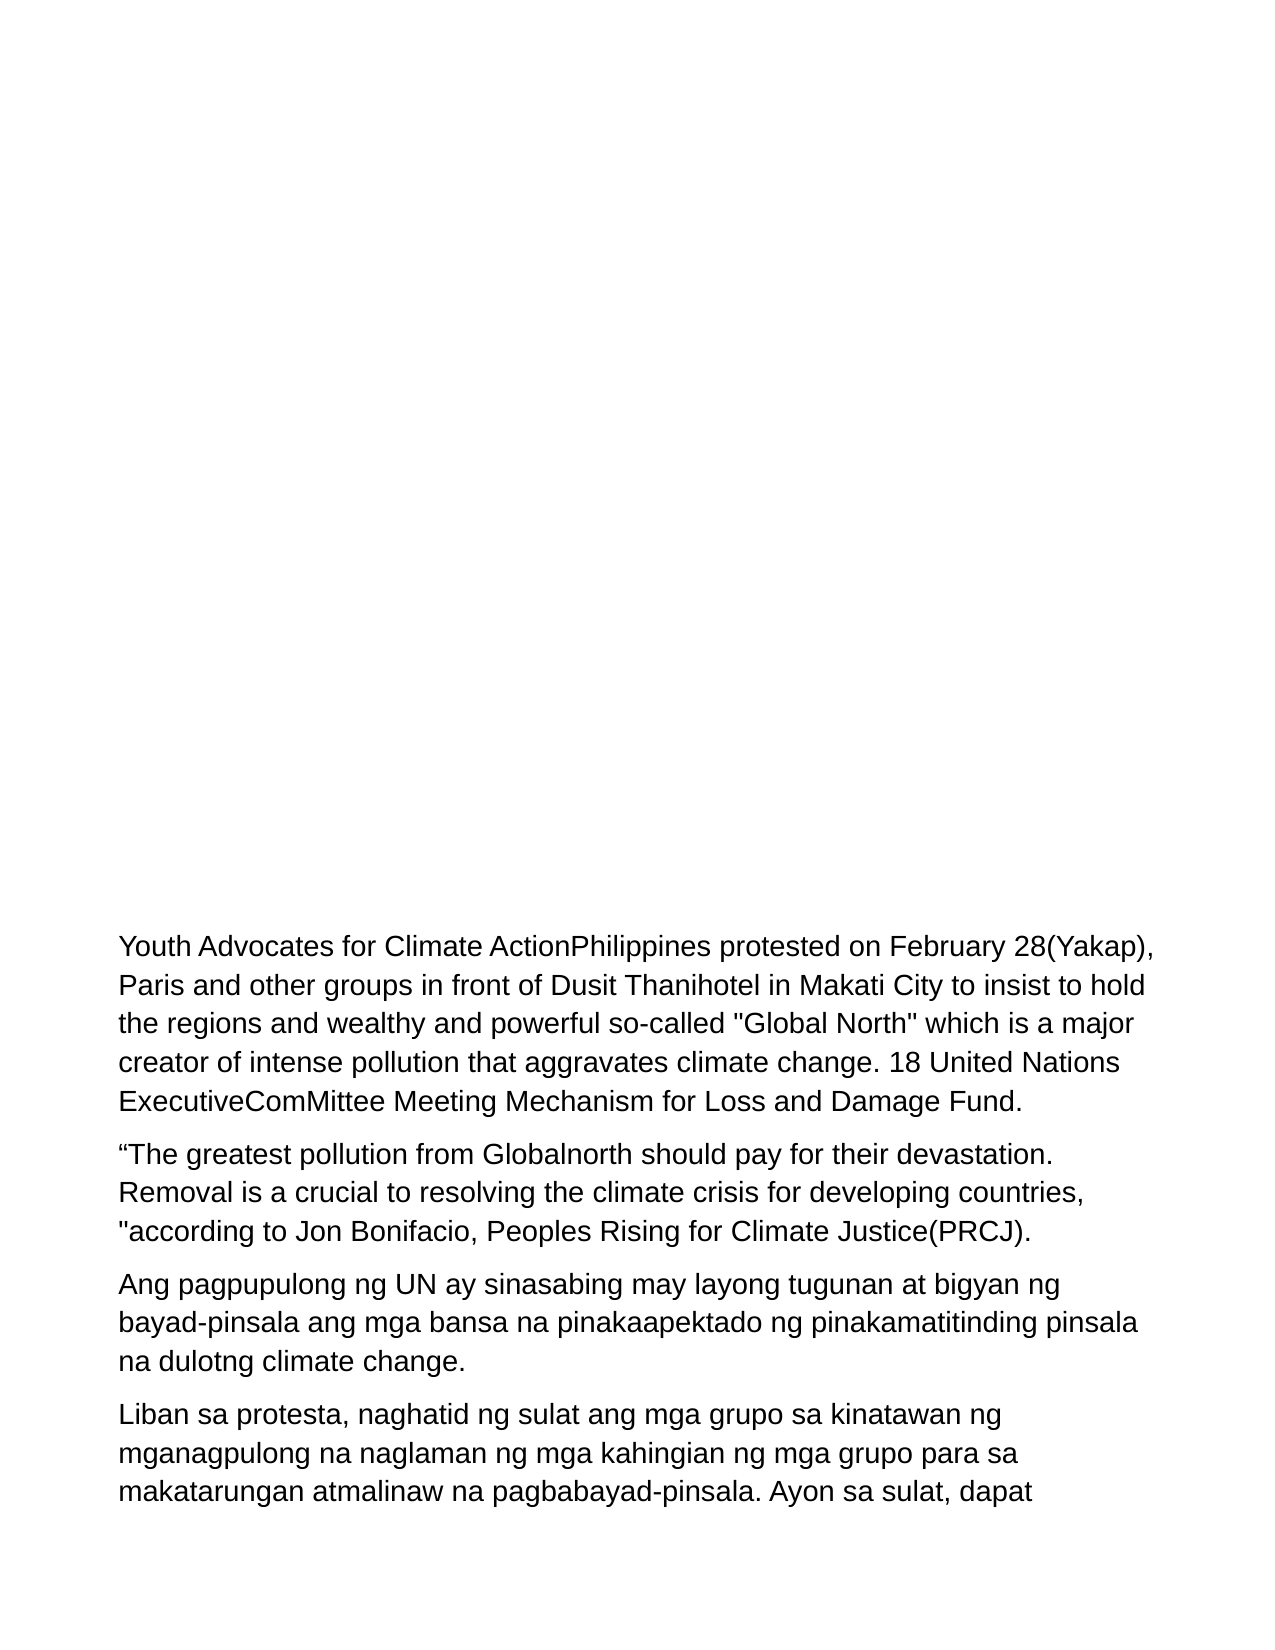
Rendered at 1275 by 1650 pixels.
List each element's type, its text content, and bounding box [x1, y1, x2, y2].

text “The greatest pollution from Globalnorth should pay for their devastation. Removal is a crucial to resolving the climate crisis for developing countries, "according to Jon Bonifacio, Peoples Rising for Climate Justice(PRCJ). [118, 1137, 1157, 1247]
text Liban sa protesta, naghatid ng sulat ang mga grupo sa kinatawan ng mganagpulong na naglaman ng mga kahingian ng mga grupo para sa makatarungan atmalinaw na pagbabayad-pinsala. Ayon sa sulat, dapat [118, 1397, 1157, 1508]
text Youth Advocates for Climate ActionPhilippines protested on February 28(Yakap), Paris and other groups in front of Dusit Thanihotel in Makati City to insist to hold the regions and wealthy and powerful so-called "Global North" which is a major creator of intense pollution that aggravates climate change. 18 United Nations ExecutiveComMittee Meeting Mechanism for Loss and Damage Fund. [118, 118, 1157, 1117]
text Ang pagpupulong ng UN ay sinasabing may layong tugunan at bigyan ng bayad-pinsala ang mga bansa na pinakaapektado ng pinakamatitinding pinsala na dulotng climate change. [118, 1267, 1157, 1377]
